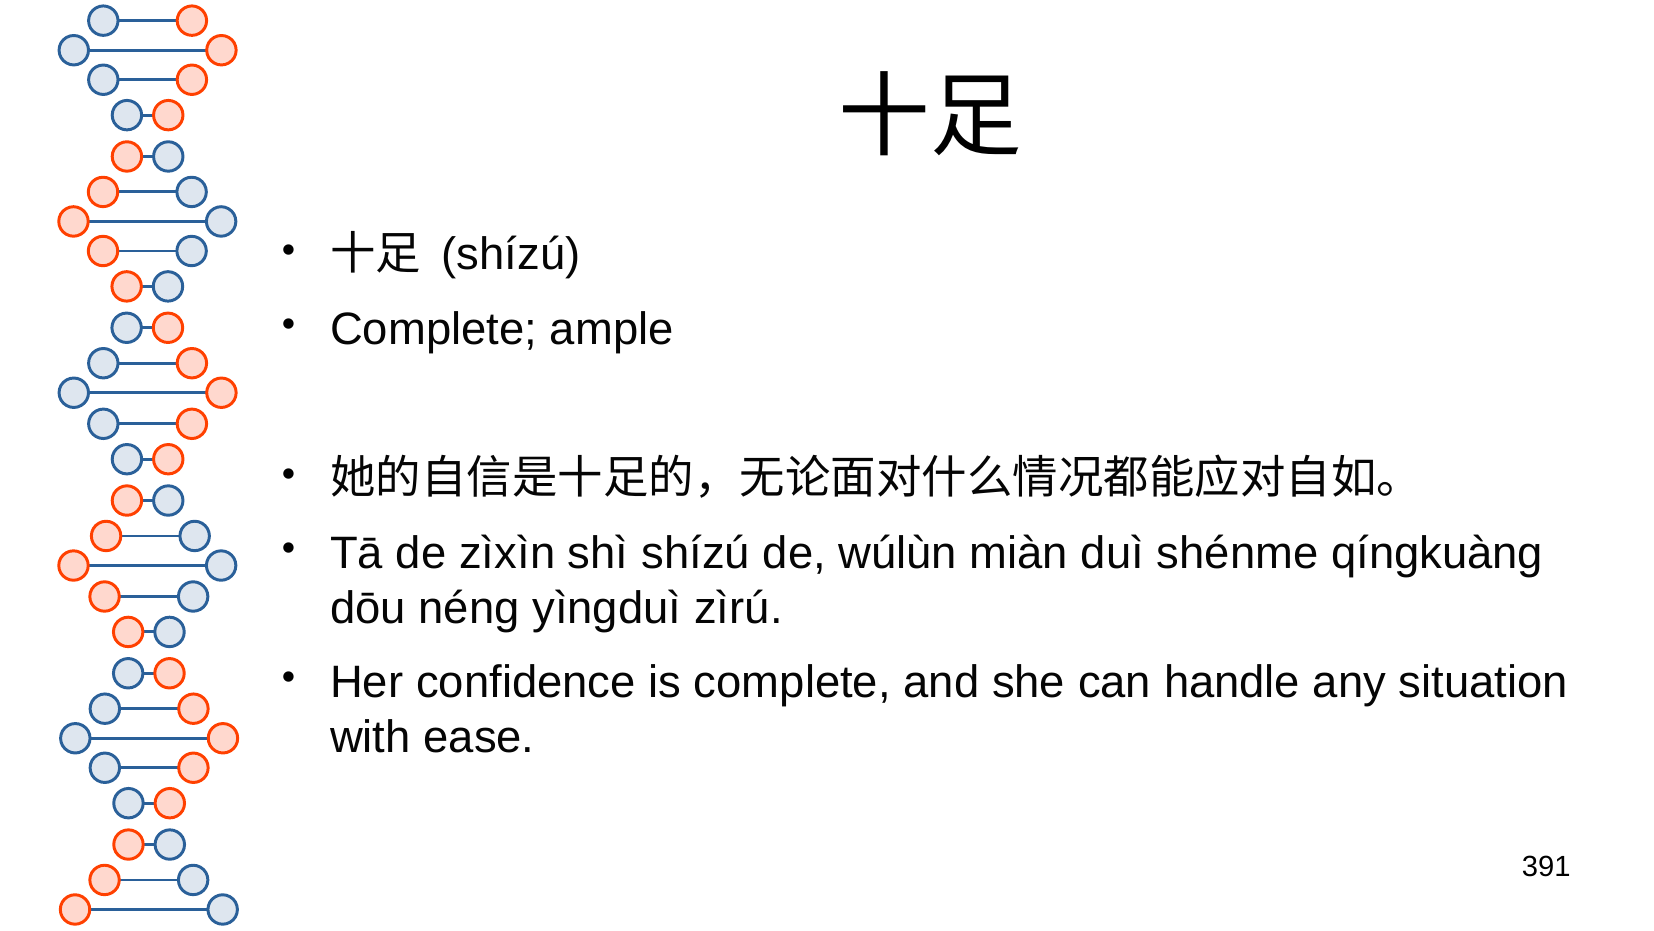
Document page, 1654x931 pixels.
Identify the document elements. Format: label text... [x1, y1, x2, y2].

list 十足 (shízú) Complete; ample 她的自信是十足的，无论面对什么情况都能应对自如。 Tā de zìxìn shì shízú de, wúlùn miàn duì shénme qíngkuàng dōu néng yìngduì zìrú. Her confidence is complete, and she can handle any situation with ease. [265, 224, 1595, 764]
title 十足 [265, 35, 1595, 189]
